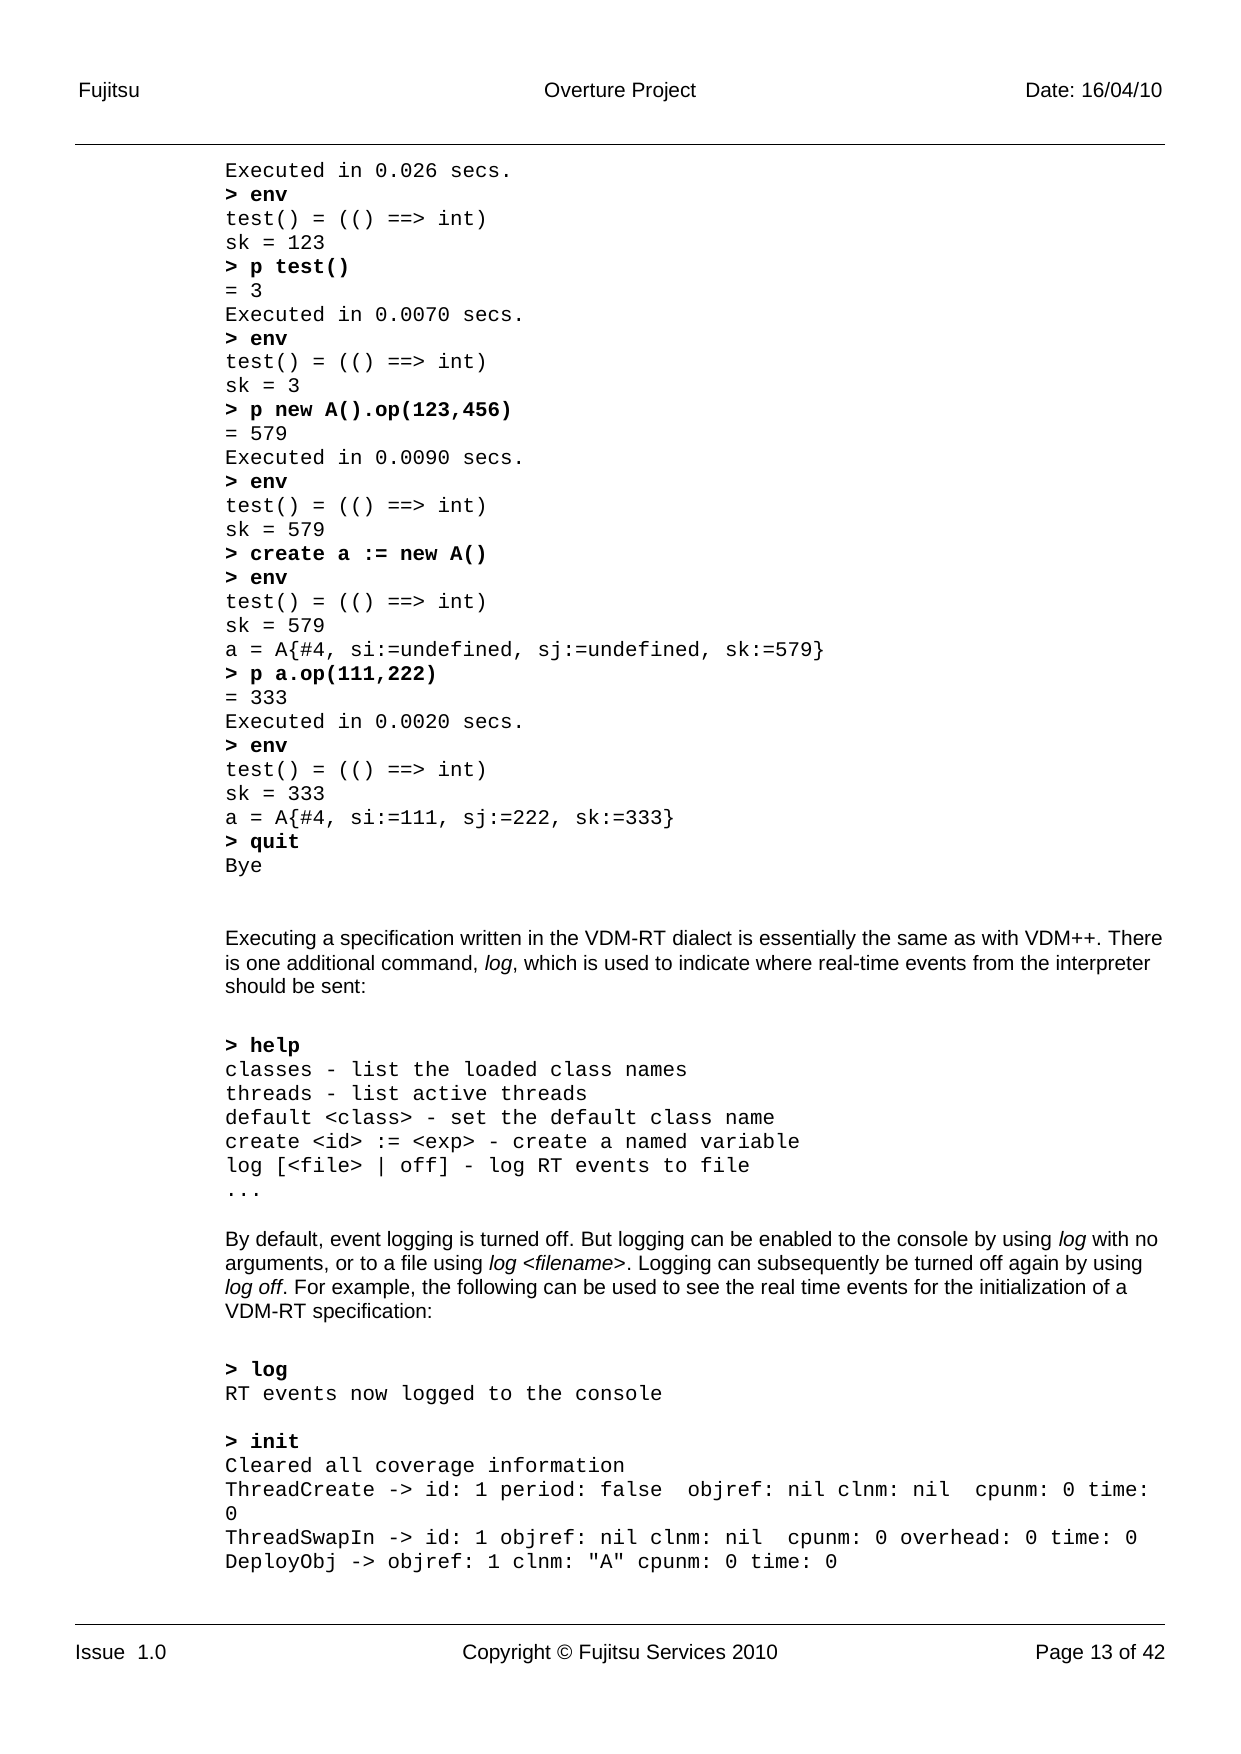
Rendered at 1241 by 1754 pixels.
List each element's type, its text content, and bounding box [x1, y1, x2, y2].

text Executed in 0.0070 secs. [225, 303, 1165, 327]
text sk = 579 [225, 615, 1165, 639]
text Executed in 0.0090 secs. [225, 447, 1165, 471]
text > env [225, 735, 1165, 759]
text Executed in 0.0020 secs. [225, 711, 1165, 735]
text sk = 333 [225, 783, 1165, 807]
text > p a.op(111,222) [225, 663, 1165, 687]
text > p test() [225, 256, 1165, 279]
text create <id> := <exp> - create a named variable [225, 1131, 1165, 1155]
text ... [225, 1179, 1165, 1203]
text > init [225, 1431, 1165, 1455]
text test() = (() ==> int) [225, 759, 1165, 783]
text Executing a specification written in the VDM-RT dialect is essentially the same as with VDM++. There is one additional command, log, which is used to indicate where real-time events from the interpreter should be sent: [225, 926, 1165, 998]
text > p new A().op(123,456) [225, 399, 1165, 423]
text = 3 [225, 279, 1165, 303]
text > env [225, 567, 1165, 591]
text > env [225, 184, 1165, 208]
text > log [225, 1359, 1165, 1383]
text > create a := new A() [225, 543, 1165, 567]
text log [<file> | off] - log RT events to file [225, 1155, 1165, 1179]
text default <class> - set the default class name [225, 1107, 1165, 1131]
text sk = 579 [225, 519, 1165, 543]
text test() = (() ==> int) [225, 495, 1165, 519]
text ThreadSwapIn -> id: 1 objref: nil clnm: nil cpunm: 0 overhead: 0 time: 0 [225, 1527, 1165, 1551]
text sk = 3 [225, 375, 1165, 399]
text Executed in 0.026 secs. [225, 160, 1165, 184]
text > env [225, 471, 1165, 495]
text a = A{#4, si:=111, sj:=222, sk:=333} [225, 807, 1165, 831]
text Bye [225, 854, 1165, 878]
text a = A{#4, si:=undefined, sj:=undefined, sk:=579} [225, 639, 1165, 663]
text ThreadCreate -> id: 1 period: false objref: nil clnm: nil cpunm: 0 time: 0 [225, 1479, 1165, 1527]
text > env [225, 327, 1165, 351]
text sk = 123 [225, 232, 1165, 256]
text RT events now logged to the console [225, 1383, 1165, 1407]
text Cleared all coverage information [225, 1455, 1165, 1479]
text DeployObj -> objref: 1 clnm: "A" cpunm: 0 time: 0 [225, 1551, 1165, 1575]
text classes - list the loaded class names [225, 1059, 1165, 1083]
text > help [225, 1035, 1165, 1059]
text > quit [225, 831, 1165, 854]
text test() = (() ==> int) [225, 591, 1165, 615]
text test() = (() ==> int) [225, 351, 1165, 375]
text test() = (() ==> int) [225, 208, 1165, 232]
text = 579 [225, 423, 1165, 447]
text threads - list active threads [225, 1083, 1165, 1107]
text = 333 [225, 687, 1165, 711]
text By default, event logging is turned off. But logging can be enabled to the console by using log with no arguments, or to a file using log <filename>. Logging can subsequently be turned off again by using log off. For example, the following can be used to see the real time events for the initialization of a VDM-RT specification: [225, 1227, 1165, 1323]
